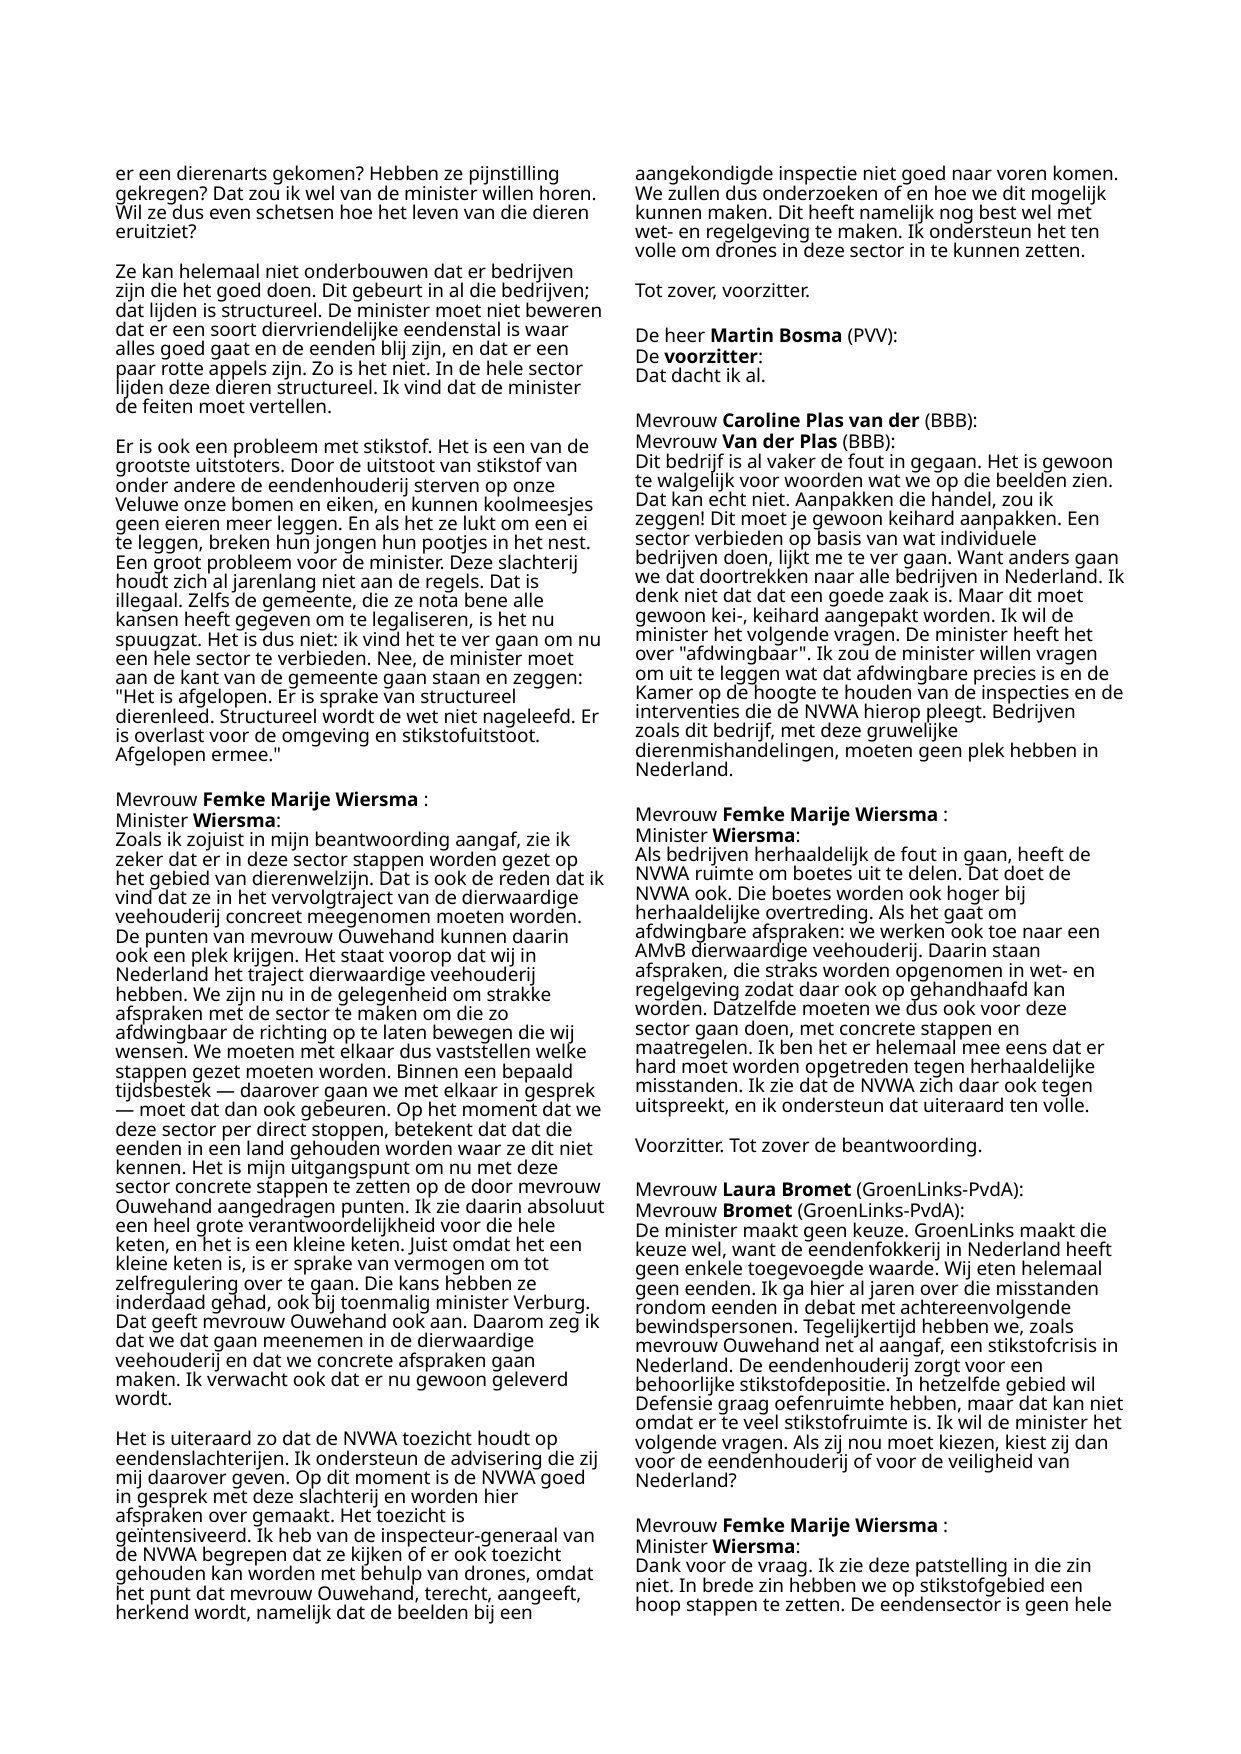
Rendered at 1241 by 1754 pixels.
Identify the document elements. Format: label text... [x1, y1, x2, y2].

text De minister maakt geen keuze. GroenLinks maakt die keuze wel, want de eendenfokkerij in Nederland heeft geen enkele toegevoegde waarde. Wij eten helemaal geen eenden. Ik ga hier al jaren over die misstanden rondom eenden in debat met achtereenvolgende bewindspersonen. Tegelijkertijd hebben we, zoals mevrouw Ouwehand net al aangaf, een stikstofcrisis in Nederland. De eendenhouderij zorgt voor een behoorlijke stikstofdepositie. In hetzelfde gebied wil Defensie graag oefenruimte hebben, maar dat kan niet omdat er te veel stikstofruimte is. Ik wil de minister het volgende vragen. Als zij nou moet kiezen, kiest zij dan voor de eendenhouderij of voor de veiligheid van Nederland? [635, 1222, 1125, 1491]
text Zoals ik zojuist in mijn beantwoording aangaf, zie ik zeker dat er in deze sector stappen worden gezet op het gebied van dierenwelzijn. Dat is ook de reden dat ik vind dat ze in het vervolgtraject van de dierwaardige veehouderij concreet meegenomen moeten worden. De punten van mevrouw Ouwehand kunnen daarin ook een plek krijgen. Het staat voorop dat wij in Nederland het traject dierwaardige veehouderij hebben. We zijn nu in de gelegenheid om strakke afspraken met de sector te maken om die zo afdwingbaar de richting op te laten bewegen die wij wensen. We moeten met elkaar dus vaststellen welke stappen gezet moeten worden. Binnen een bepaald tijdsbestek — daarover gaan we met elkaar in gesprek — moet dat dan ook gebeuren. Op het moment dat we deze sector per direct stoppen, betekent dat dat die eenden in een land gehouden worden waar ze dit niet kennen. Het is mijn uitgangspunt om nu met deze sector concrete stappen te zetten op de door mevrouw Ouwehand aangedragen punten. Ik zie daarin absoluut een heel grote verantwoordelijkheid voor die hele keten, en het is een kleine keten. Juist omdat het een kleine keten is, is er sprake van vermogen om tot zelfregulering over te gaan. Die kans hebben ze inderdaad gehad, ook bij toenmalig minister Verburg. Dat geeft mevrouw Ouwehand ook aan. Daarom zeg ik dat we dat gaan meenemen in de dierwaardige veehouderij en dat we concrete afspraken gaan maken. Ik verwacht ook dat er nu gewoon geleverd wordt. [115, 831, 605, 1409]
text Het is uiteraard zo dat de NVWA toezicht houdt op eendenslachterijen. Ik ondersteun de advisering die zij mij daarover geven. Op dit moment is de NVWA goed in gesprek met deze slachterij en worden hier afspraken over gemaakt. Het toezicht is geïntensiveerd. Ik heb van de inspecteur-generaal van de NVWA begrepen dat ze kijken of er ook toezicht gehouden kan worden met behulp van drones, omdat het punt dat mevrouw Ouwehand, terecht, aangeeft, herkend wordt, namelijk dat de beelden bij een [115, 1430, 605, 1623]
text De heer Martin Bosma (PVV): [635, 322, 1125, 348]
text De voorzitter: [635, 348, 1125, 367]
text Mevrouw Bromet (GroenLinks-PvdA): [635, 1202, 1125, 1222]
text Minister Wiersma: [115, 812, 605, 831]
text Mevrouw Laura Bromet (GroenLinks-PvdA): [635, 1177, 1125, 1202]
text Mevrouw Caroline Plas van der (BBB): [635, 408, 1125, 433]
text Als bedrijven herhaaldelijk de fout in gaan, heeft de NVWA ruimte om boetes uit te delen. Dat doet de NVWA ook. Die boetes worden ook hoger bij herhaaldelijke overtreding. Als het gaat om afdwingbare afspraken: we werken ook toe naar een AMvB dierwaardige veehouderij. Daarin staan afspraken, die straks worden opgenomen in wet- en regelgeving zodat daar ook op gehandhaafd kan worden. Datzelfde moeten we dus ook voor deze sector gaan doen, met concrete stappen en maatregelen. Ik ben het er helemaal mee eens dat er hard moet worden opgetreden tegen herhaaldelijke misstanden. Ik zie dat de NVWA zich daar ook tegen uitspreekt, en ik ondersteun dat uiteraard ten volle. [635, 846, 1125, 1116]
text Tot zover, voorzitter. [635, 282, 1125, 302]
text Mevrouw Van der Plas (BBB): [635, 433, 1125, 453]
text Minister Wiersma: [635, 827, 1125, 846]
text Dank voor de vraag. Ik zie deze patstelling in die zin niet. In brede zin hebben we op stikstofgebied een hoop stappen te zetten. De eendensector is geen hele [635, 1557, 1125, 1615]
text Er is ook een probleem met stikstof. Het is een van de grootste uitstoters. Door de uitstoot van stikstof van onder andere de eendenhouderij sterven op onze Veluwe onze bomen en eiken, en kunnen koolmeesjes geen eieren meer leggen. En als het ze lukt om een ei te leggen, breken hun jongen hun pootjes in het nest. Een groot probleem voor de minister. Deze slachterij houdt zich al jarenlang niet aan de regels. Dat is illegaal. Zelfs de gemeente, die ze nota bene alle kansen heeft gegeven om te legaliseren, is het nu spuugzat. Het is dus niet: ik vind het te ver gaan om nu een hele sector te verbieden. Nee, de minister moet aan de kant van de gemeente gaan staan en zeggen: "Het is afgelopen. Er is sprake van structureel dierenleed. Structureel wordt de wet niet nageleefd. Er is overlast voor de omgeving en stikstofuitstoot. Afgelopen ermee." [115, 438, 605, 766]
text Dat dacht ik al. [635, 367, 1125, 387]
text Minister Wiersma: [635, 1538, 1125, 1557]
text aangekondigde inspectie niet goed naar voren komen. We zullen dus onderzoeken of en hoe we dit mogelijk kunnen maken. Dit heeft namelijk nog best wel met wet- en regelgeving te maken. Ik ondersteun het ten volle om drones in deze sector in te kunnen zetten. [635, 165, 1125, 262]
text Mevrouw Femke Marije Wiersma : [635, 801, 1125, 827]
text Dit bedrijf is al vaker de fout in gegaan. Het is gewoon te walgelijk voor woorden wat we op die beelden zien. Dat kan echt niet. Aanpakken die handel, zou ik zeggen! Dit moet je gewoon keihard aanpakken. Een sector verbieden op basis van wat individuele bedrijven doen, lijkt me te ver gaan. Want anders gaan we dat doortrekken naar alle bedrijven in Nederland. Ik denk niet dat dat een goede zaak is. Maar dit moet gewoon kei-, keihard aangepakt worden. Ik wil de minister het volgende vragen. De minister heeft het over "afdwingbaar". Ik zou de minister willen vragen om uit te leggen wat dat afdwingbare precies is en de Kamer op de hoogte te houden van de inspecties en de interventies die de NVWA hierop pleegt. Bedrijven zoals dit bedrijf, met deze gruwelijke dierenmishandelingen, moeten geen plek hebben in Nederland. [635, 453, 1125, 780]
text Voorzitter. Tot zover de beantwoording. [635, 1137, 1125, 1156]
text Mevrouw Femke Marije Wiersma : [115, 786, 605, 812]
text Mevrouw Femke Marije Wiersma : [635, 1512, 1125, 1538]
text er een dierenarts gekomen? Hebben ze pijnstilling gekregen? Dat zou ik wel van de minister willen horen. Wil ze dus even schetsen hoe het leven van die dieren eruitziet? [115, 165, 605, 242]
text Ze kan helemaal niet onderbouwen dat er bedrijven zijn die het goed doen. Dit gebeurt in al die bedrijven; dat lijden is structureel. De minister moet niet beweren dat er een soort diervriendelijke eendenstal is waar alles goed gaat en de eenden blij zijn, en dat er een paar rotte appels zijn. Zo is het niet. In de hele sector lijden deze dieren structureel. Ik vind dat de minister de feiten moet vertellen. [115, 263, 605, 417]
